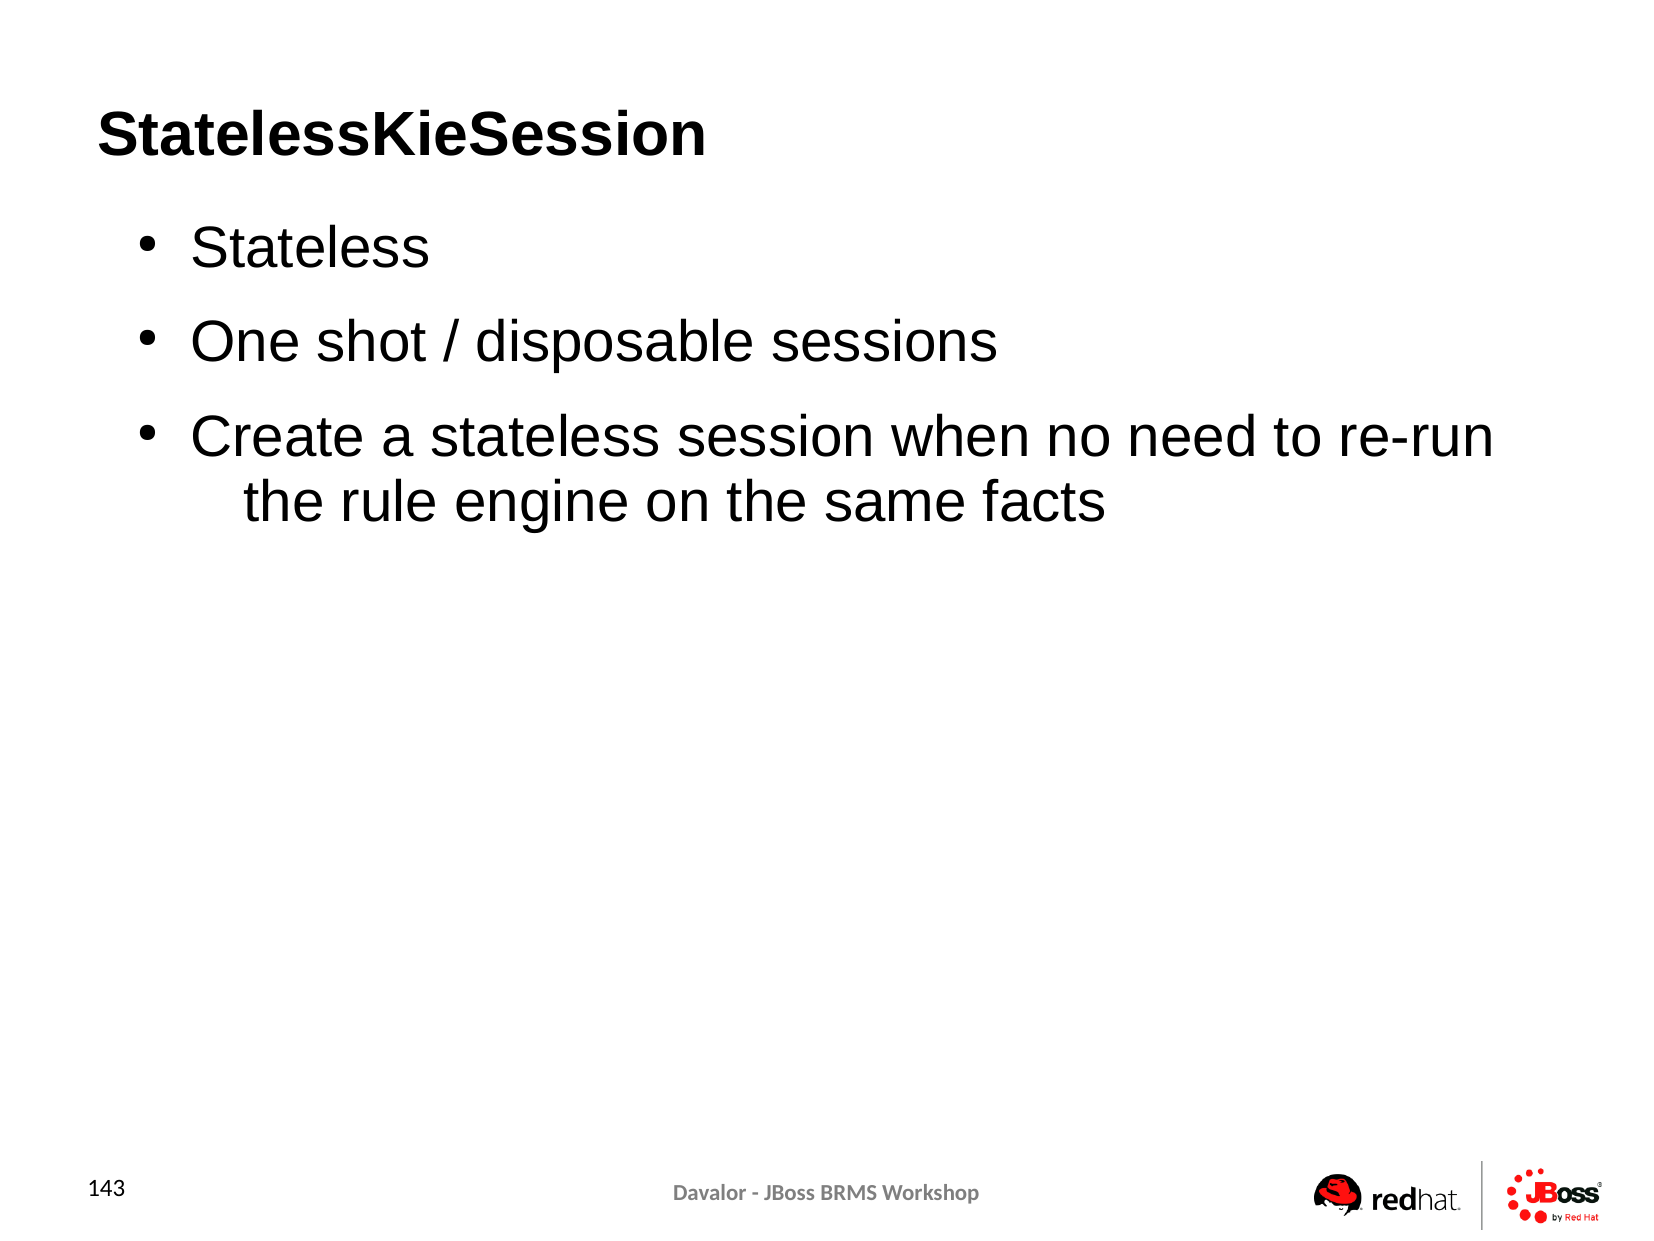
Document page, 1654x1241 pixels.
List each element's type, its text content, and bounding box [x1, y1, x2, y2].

title StatelessKieSession [82, 95, 1571, 226]
picture [1314, 1161, 1602, 1230]
list Stateless One shot / disposable sessions Create a stateless session when no need to re-run the rule engine on the same facts [86, 207, 1576, 1108]
